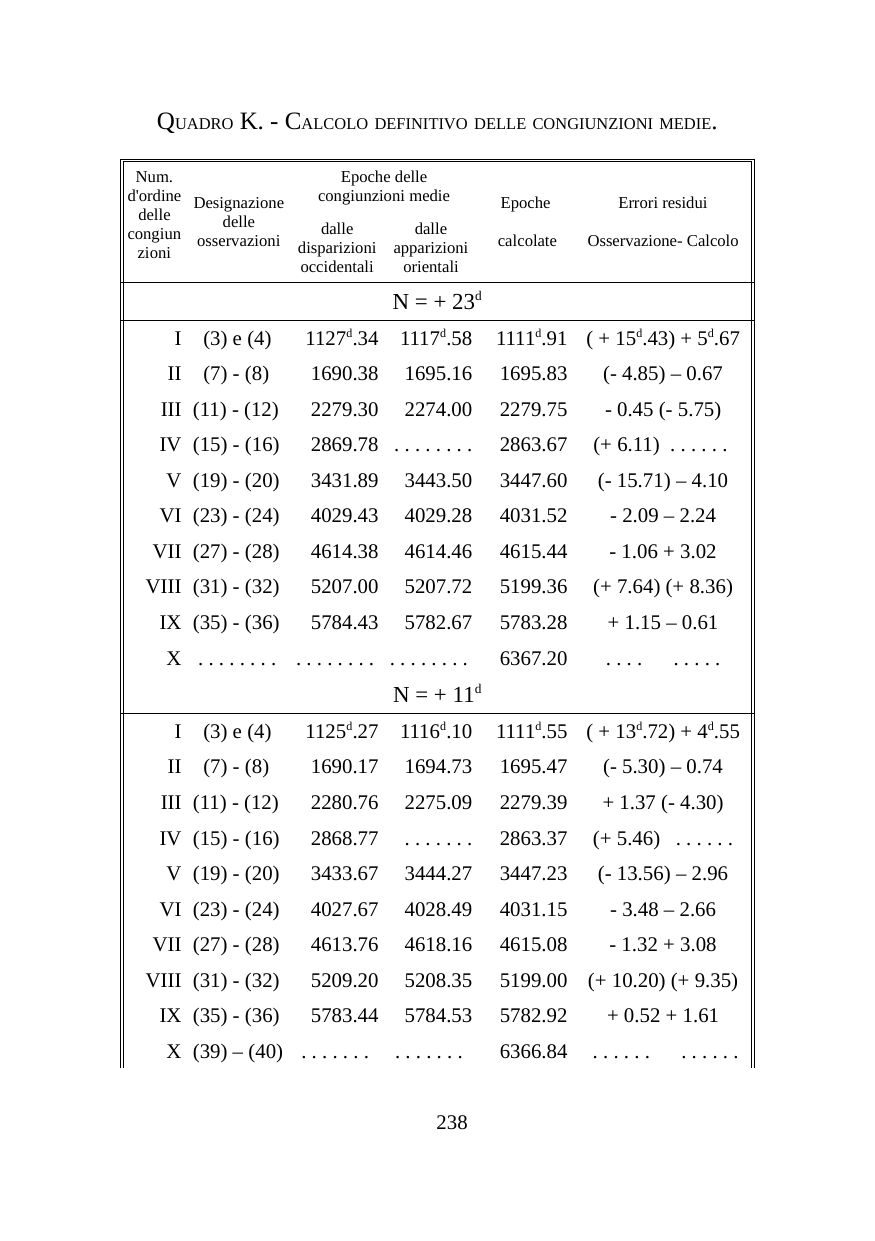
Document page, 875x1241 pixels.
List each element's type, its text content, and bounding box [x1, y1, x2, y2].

table_cell 3433,67 [290, 855, 384, 891]
table_cell 5207,00 [290, 569, 384, 604]
table_cell (19) - (20) [187, 462, 290, 498]
table_cell 1695,16 [384, 356, 478, 391]
table_cell 4613,76 [290, 926, 384, 962]
table_cell 1117d.58 [384, 321, 478, 356]
table_cell - 1.32 + 3.08 [573, 926, 751, 962]
table_cell VIII [124, 569, 187, 604]
table_cell . . . . . . . [384, 820, 478, 855]
table_cell 1695,83 [478, 356, 573, 391]
table_cell (7) - (8) [187, 749, 290, 784]
table_cell (7) - (8) [187, 356, 290, 391]
table_cell 1111d.55 [478, 714, 573, 749]
table_cell 6366,84 [478, 1033, 573, 1068]
table_cell VII [124, 533, 187, 569]
table_cell (+ 7.64) (+ 8.36) [573, 569, 751, 604]
table_cell I [124, 714, 187, 749]
table_cell + 0.52 + 1.61 [573, 997, 751, 1033]
table_cell . . . . . . . [384, 1033, 478, 1068]
table_cell (39) – (40) [187, 1033, 290, 1068]
table_cell 5208,35 [384, 962, 478, 997]
table_cell II [124, 749, 187, 784]
table_cell IV [124, 820, 187, 855]
table_cell 5199,00 [478, 962, 573, 997]
table_cell (23) - (24) [187, 498, 290, 533]
table_cell 3447,60 [478, 462, 573, 498]
table_cell 2868,77 [290, 820, 384, 855]
table_cell (27) - (28) [187, 926, 290, 962]
table_cell VIII [124, 962, 187, 997]
table_cell 5784,53 [384, 997, 478, 1033]
table_cell ( + 15d.43) + 5d.67 [573, 321, 751, 356]
table_cell 4031,52 [478, 498, 573, 533]
table_cell N = + 23d [124, 283, 751, 320]
table_cell 1694,73 [384, 749, 478, 784]
table_cell (35) - (36) [187, 604, 290, 640]
table_cell V [124, 855, 187, 891]
table_cell . . . . . . . . . . . . [573, 1033, 751, 1068]
table_cell 2863,67 [478, 427, 573, 462]
table_cell 3431,89 [290, 462, 384, 498]
table_cell 1127d.34 [290, 321, 384, 356]
table_header Designazione delle osservazioni [187, 162, 290, 282]
table_cell (- 13.56) – 2.96 [573, 855, 751, 891]
table_cell - 3.48 – 2.66 [573, 891, 751, 926]
table_cell 2280,76 [290, 784, 384, 820]
table_cell 5783,44 [290, 997, 384, 1033]
table_cell 2863,37 [478, 820, 573, 855]
table_cell 3443,50 [384, 462, 478, 498]
table_cell 4618,16 [384, 926, 478, 962]
table_cell . . . . . . . . [290, 640, 384, 675]
table_cell + 1.37 (- 4.30) [573, 784, 751, 820]
table_cell 2279,39 [478, 784, 573, 820]
table_cell II [124, 356, 187, 391]
table_cell - 2.09 – 2.24 [573, 498, 751, 533]
table_cell 5199,36 [478, 569, 573, 604]
table_cell 6367,20 [478, 640, 573, 675]
table_cell 5207,72 [384, 569, 478, 604]
table_header Epoche delle congiunzioni medie [290, 162, 478, 211]
table_cell (+ 10.20) (+ 9.35) [573, 962, 751, 997]
table_cell X [124, 640, 187, 675]
table_cell 5209,20 [290, 962, 384, 997]
table_cell VI [124, 498, 187, 533]
table_cell (3) e (4) [187, 321, 290, 356]
table_cell . . . . . . . . [187, 640, 290, 675]
table_cell (19) - (20) [187, 855, 290, 891]
table_cell 2869,78 [290, 427, 384, 462]
table_cell 5784,43 [290, 604, 384, 640]
table_cell 1116d.10 [384, 714, 478, 749]
table_cell III [124, 391, 187, 427]
table_cell dalle disparizioni occidentali [290, 211, 384, 282]
table_cell (11) - (12) [187, 784, 290, 820]
table_cell IX [124, 604, 187, 640]
table_cell - 0.45 (- 5.75) [573, 391, 751, 427]
table_cell 5783,28 [478, 604, 573, 640]
table_header Errori residui Osservazione- Calcolo [573, 162, 751, 282]
table_cell 3444,27 [384, 855, 478, 891]
table_cell N = + 11d [124, 675, 751, 713]
table_cell (+ 5.46) . . . . . . [573, 820, 751, 855]
table_cell 4031,15 [478, 891, 573, 926]
table_cell 5782,92 [478, 997, 573, 1033]
table_cell (27) - (28) [187, 533, 290, 569]
table_cell (- 4.85) – 0.67 [573, 356, 751, 391]
table_cell 4615,08 [478, 926, 573, 962]
table_cell (- 5.30) – 0.74 [573, 749, 751, 784]
table_cell 1695,47 [478, 749, 573, 784]
table_cell . . . . . . . . [384, 640, 478, 675]
table_cell (15) - (16) [187, 820, 290, 855]
table_cell 4614,38 [290, 533, 384, 569]
table_cell 4028,49 [384, 891, 478, 926]
table_cell (35) - (36) [187, 997, 290, 1033]
table_header Num. d'ordine delle congiunzioni [124, 162, 187, 282]
table_cell 4029,28 [384, 498, 478, 533]
table_cell 4615,44 [478, 533, 573, 569]
table_cell (+ 6.11) . . . . . . [573, 427, 751, 462]
table_cell 2279,75 [478, 391, 573, 427]
table_cell I [124, 321, 187, 356]
table_cell 5782,67 [384, 604, 478, 640]
table_cell 1690,38 [290, 356, 384, 391]
table_cell IV [124, 427, 187, 462]
table_cell VI [124, 891, 187, 926]
table_cell (31) - (32) [187, 962, 290, 997]
table_cell 1125d.27 [290, 714, 384, 749]
table_cell 1111d.91 [478, 321, 573, 356]
table_cell 4614,46 [384, 533, 478, 569]
table_cell dalle apparizioni orientali [384, 211, 478, 282]
table_cell . . . . . . . . . [573, 640, 751, 675]
table_cell V [124, 462, 187, 498]
table_cell ( + 13d.72) + 4d.55 [573, 714, 751, 749]
table_cell (3) e (4) [187, 714, 290, 749]
table_cell + 1.15 – 0.61 [573, 604, 751, 640]
table_cell 4029,43 [290, 498, 384, 533]
table_cell 2279,30 [290, 391, 384, 427]
table_cell - 1.06 + 3.02 [573, 533, 751, 569]
text Quadro K. - Calcolo definitivo delle congiunzioni medie. [106, 106, 768, 135]
table_cell (31) - (32) [187, 569, 290, 604]
table_cell 2275,09 [384, 784, 478, 820]
table_cell (23) - (24) [187, 891, 290, 926]
table_cell VII [124, 926, 187, 962]
table_cell . . . . . . . . [384, 427, 478, 462]
table_cell IX [124, 997, 187, 1033]
table_cell . . . . . . . [290, 1033, 384, 1068]
table_cell 2274,00 [384, 391, 478, 427]
table_cell III [124, 784, 187, 820]
table_header Epoche calcolate [478, 162, 573, 282]
table_cell (11) - (12) [187, 391, 290, 427]
table_cell 4027,67 [290, 891, 384, 926]
table_cell (- 15.71) – 4.10 [573, 462, 751, 498]
table_cell 1690,17 [290, 749, 384, 784]
table_cell (15) - (16) [187, 427, 290, 462]
table_cell 3447,23 [478, 855, 573, 891]
table_cell X [124, 1033, 187, 1068]
